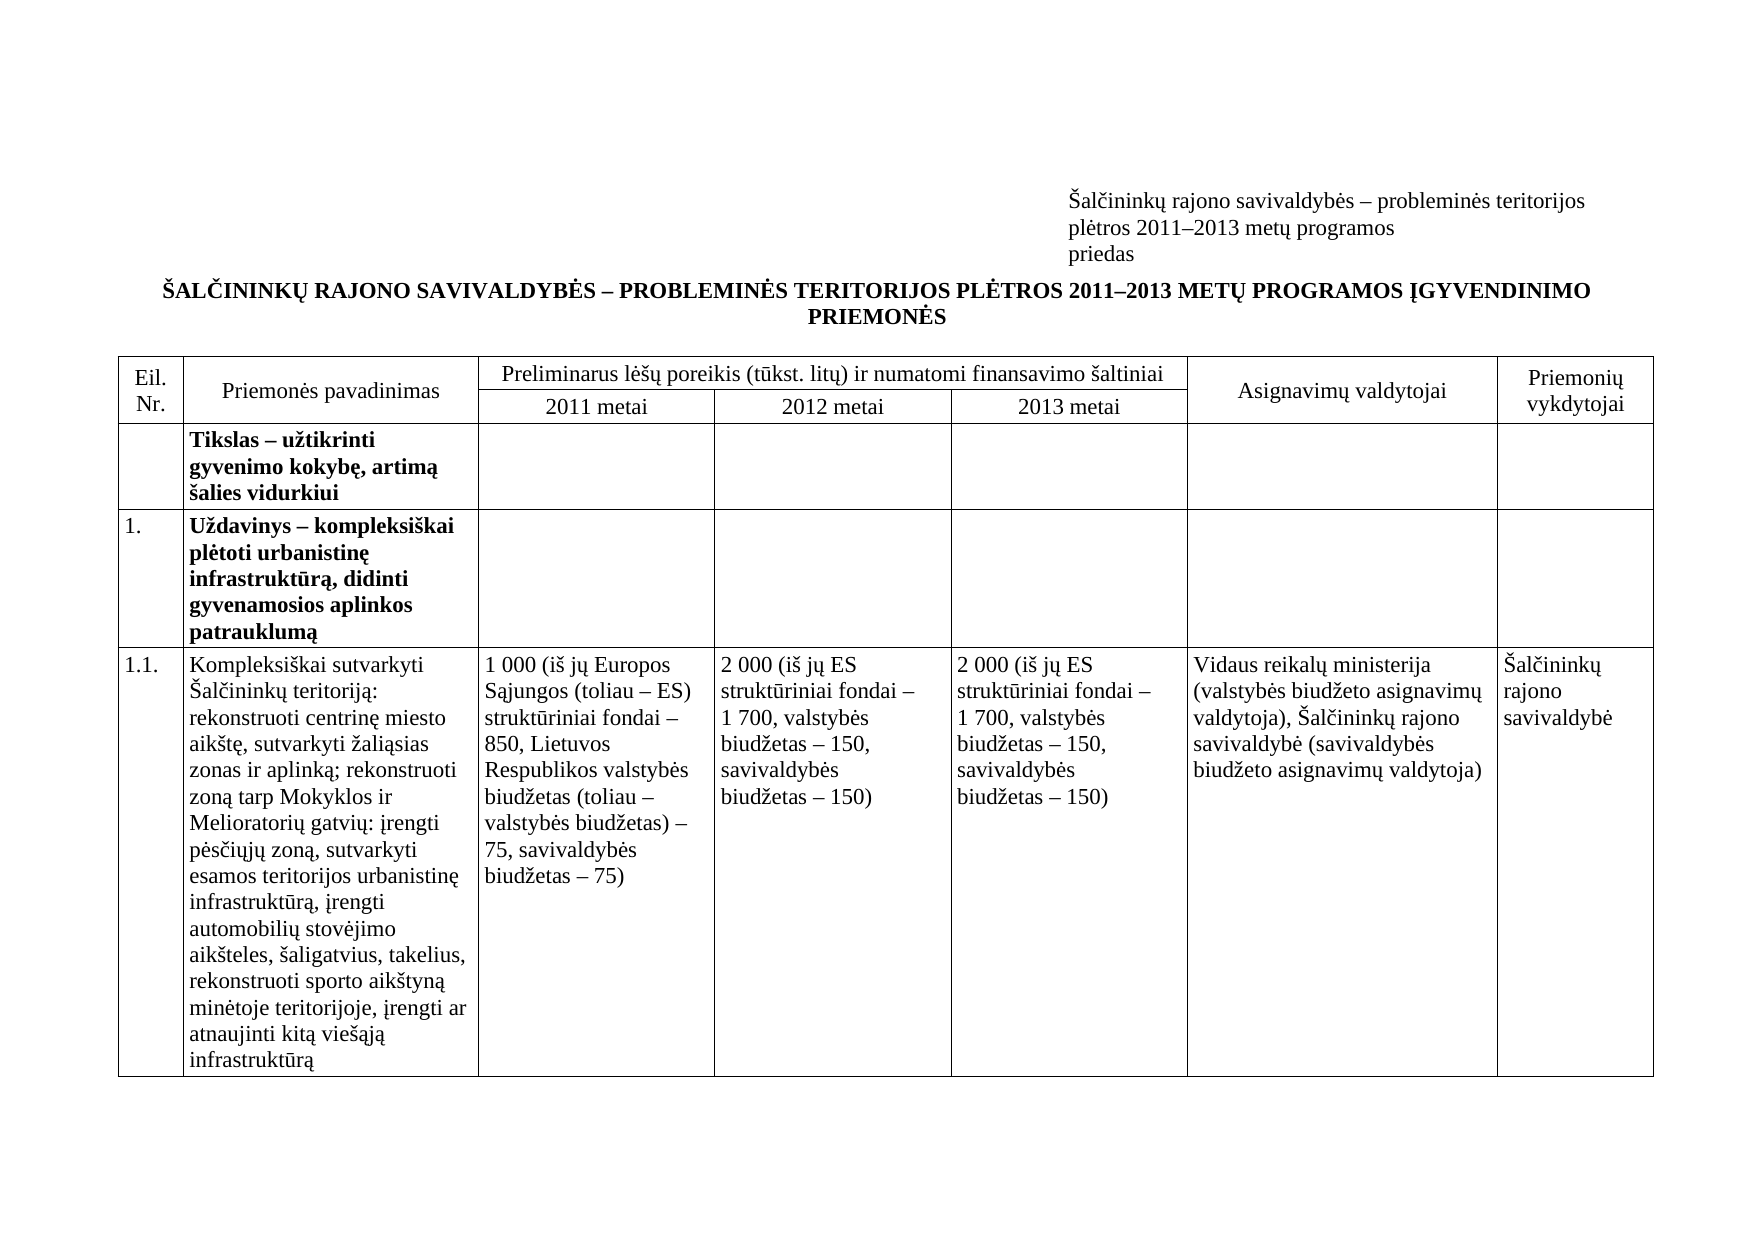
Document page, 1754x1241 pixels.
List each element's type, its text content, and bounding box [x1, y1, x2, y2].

table_cell [1188, 510, 1497, 647]
table_cell [952, 510, 1187, 647]
table_header Preliminarus lėšų poreikis (tūkst. litų) ir numatomi finansavimo šaltiniai [479, 357, 1187, 389]
text Šalčininkų rajono savivaldybės – probleminės teritorijos plėtros 2011–2013 metų programos priedas [1068, 188, 1636, 267]
text ŠALČININKŲ RAJONO SAVIVALDYBĖS – PROBLEMINĖS TERITORIJOS PLĖTROS 2011–2013 metų programos ĮGYVENDINIMO PRIEMONĖS [118, 277, 1636, 330]
table_cell Kompleksiškai sutvarkyti Šalčininkų teritoriją: rekonstruoti centrinę miesto aikštę, sutvarkyti žaliąsias zonas ir aplinką; rekonstruoti zoną tarp Mokyklos ir Melioratorių gatvių: įrengti pėsčiųjų zoną, sutvarkyti esamos teritorijos urbanistinę infrastruktūrą, įrengti automobilių stovėjimo aikšteles, šaligatvius, takelius, rekonstruoti sporto aikštyną minėtoje teritorijoje, įrengti ar atnaujinti kitą viešąją infrastruktūrą [184, 648, 478, 1076]
table_cell 1.1. [119, 648, 183, 1076]
table_cell 2 000 (iš jų ES struktūriniai fondai – 1 700, valstybės biudžetas – 150, savivaldybės biudžetas – 150) [952, 648, 1187, 1076]
table_cell Šalčininkų rajono savivaldybė [1498, 648, 1653, 1076]
table_header Eil. Nr. [119, 357, 183, 423]
table_cell [1498, 424, 1653, 508]
table_header Priemonės pavadinimas [184, 357, 478, 423]
table_cell 2012 metai [715, 390, 951, 423]
table_cell 1. [119, 510, 183, 647]
table_cell [1188, 424, 1497, 508]
table_header Priemonių vykdytojai [1498, 357, 1653, 423]
table_cell [119, 424, 183, 508]
table_cell [952, 424, 1187, 508]
table_cell Tikslas – užtikrinti gyvenimo kokybę, artimą šalies vidurkiui [184, 424, 478, 508]
table_cell 2013 metai [952, 390, 1187, 423]
table_cell [479, 510, 714, 647]
table_cell [1498, 510, 1653, 647]
table_header Asignavimų valdytojai [1188, 357, 1497, 423]
table_cell Vidaus reikalų ministerija (valstybės biudžeto asignavimų valdytoja), Šalčininkų rajono savivaldybė (savivaldybės biudžeto asignavimų valdytoja) [1188, 648, 1497, 1076]
table_cell [715, 510, 951, 647]
table_cell 1 000 (iš jų Europos Sąjungos (toliau – ES) struktūriniai fondai – 850, Lietuvos Respublikos valstybės biudžetas (toliau – valstybės biudžetas) – 75, savivaldybės biudžetas – 75) [479, 648, 714, 1076]
table_cell [479, 424, 714, 508]
table_cell 2011 metai [479, 390, 714, 423]
table_cell 2 000 (iš jų ES struktūriniai fondai – 1 700, valstybės biudžetas – 150, savivaldybės biudžetas – 150) [715, 648, 951, 1076]
table_cell Uždavinys – kompleksiškai plėtoti urbanistinę infrastruktū­rą, didinti gyvenamosios aplinkos patrauklumą [184, 510, 478, 647]
table_cell [715, 424, 951, 508]
